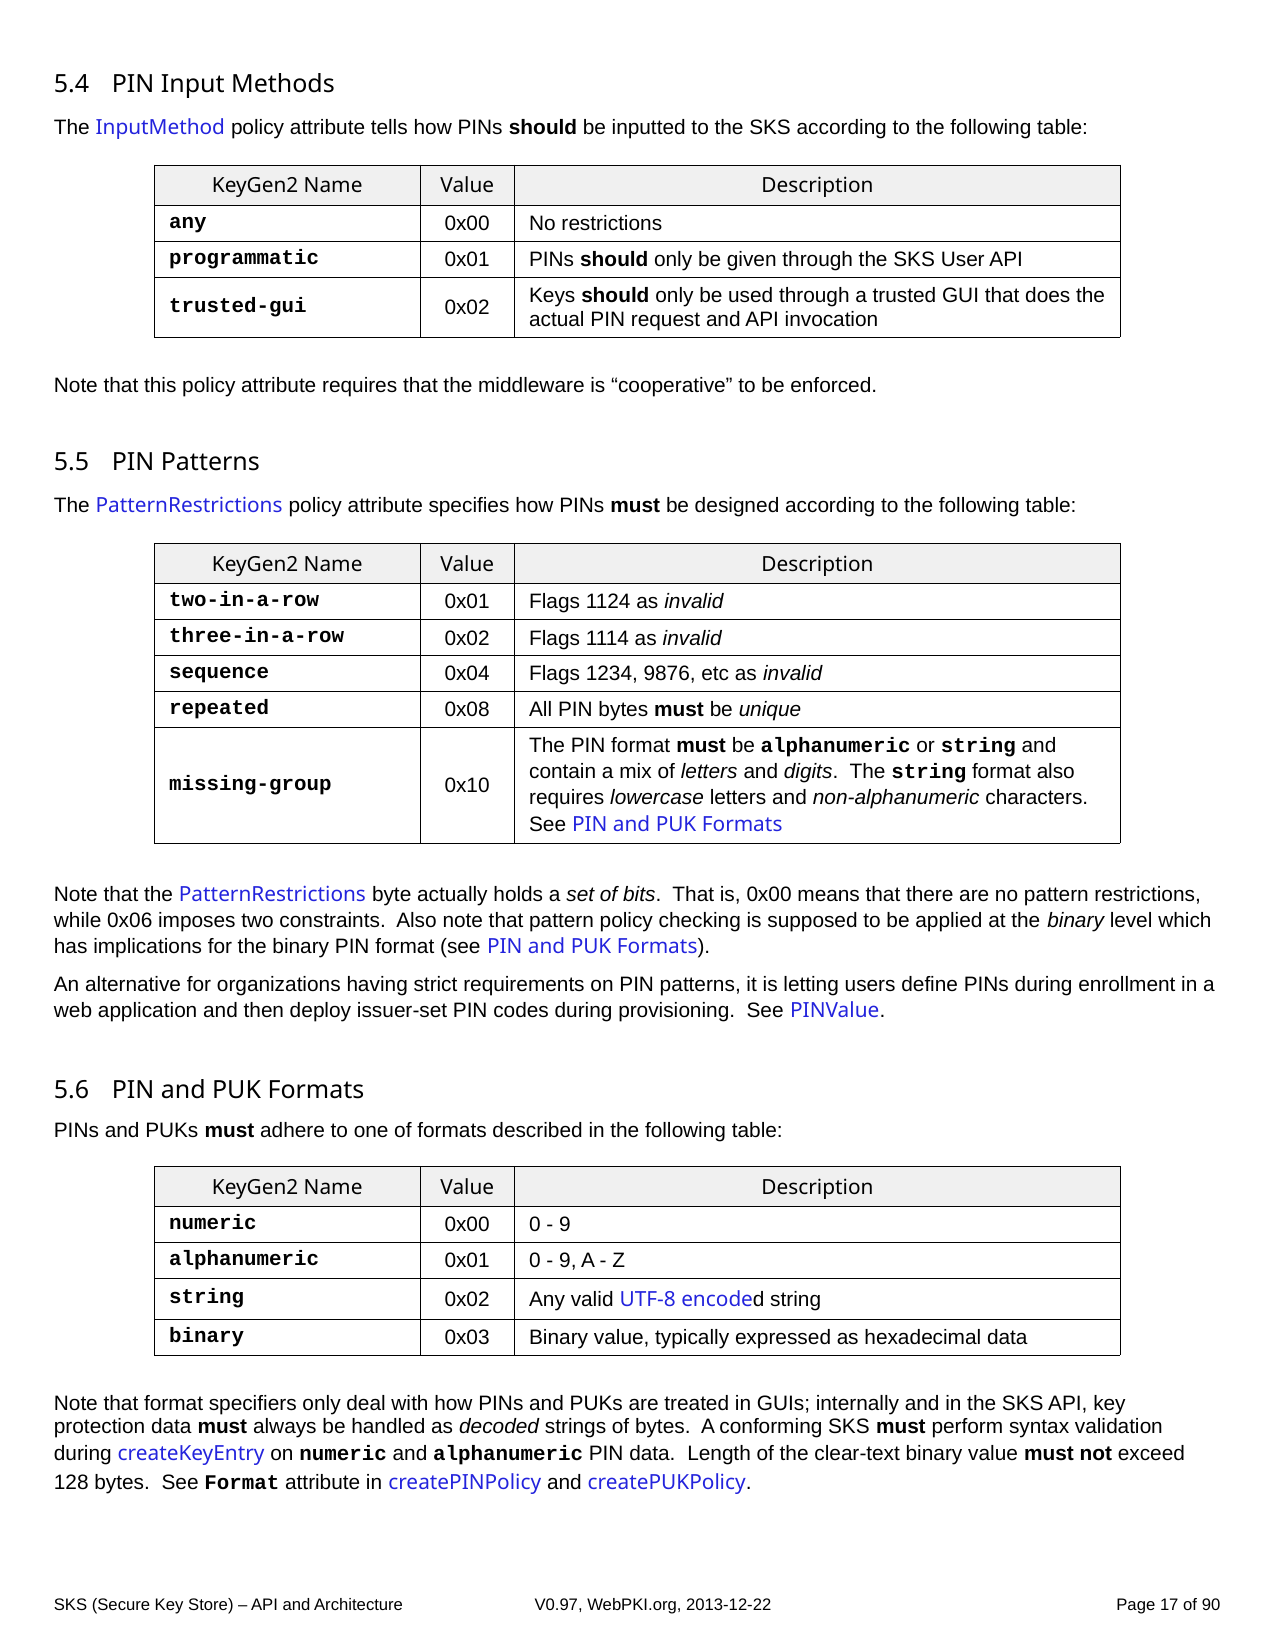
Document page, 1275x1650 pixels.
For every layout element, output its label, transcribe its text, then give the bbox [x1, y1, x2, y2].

table_cell 0x01 [421, 584, 514, 619]
text Note that this policy attribute requires that the middleware is “cooperative” to be enforced. [54, 373, 1221, 397]
table_cell Keys should only be used through a trusted GUI that does the actual PIN request and API invocation [515, 278, 1120, 337]
text PINs and PUKs must adhere to one of formats described in the following table: [54, 1118, 1221, 1166]
text The PatternRestrictions policy attribute specifies how PINs must be designed according to the following table: [54, 491, 1221, 543]
table_header Description [515, 1167, 1120, 1206]
table_cell 0 - 9 [515, 1207, 1120, 1242]
table_cell 0x00 [421, 1207, 514, 1242]
table_header KeyGen2 Name [155, 544, 420, 583]
table_cell numeric [155, 1207, 420, 1242]
text Note that the PatternRestrictions byte actually holds a set of bits. That is, 0x00 means that there are no pattern restrictions, while 0x06 imposes two constraints. Also note that pattern policy checking is supposed to be applied at the binary level which has implications for the binary PIN format (see PIN and PUK Formats). [54, 879, 1221, 960]
table_cell 0x01 [421, 1243, 514, 1278]
table_cell PINs should only be given through the SKS User API [515, 242, 1120, 277]
table_cell any [155, 206, 420, 241]
table_cell 0x00 [421, 206, 514, 241]
table_cell binary [155, 1320, 420, 1354]
subtitle PIN Input Methods [54, 66, 1221, 100]
table_cell two-in-a-row [155, 584, 420, 619]
table_cell Binary value, typically expressed as hexadecimal data [515, 1320, 1120, 1354]
table_cell 0x08 [421, 692, 514, 727]
table_cell missing-group [155, 728, 420, 843]
table_cell 0x01 [421, 242, 514, 277]
text An alternative for organizations having strict requirements on PIN patterns, it is letting users define PINs during enrollment in a web application and then deploy issuer-set PIN codes during provisioning. See PINValue. [54, 972, 1221, 1024]
table_header Description [515, 544, 1120, 583]
table_cell 0x03 [421, 1320, 514, 1354]
table_cell All PIN bytes must be unique [515, 692, 1120, 727]
table_cell No restrictions [515, 206, 1120, 241]
table_cell 0x04 [421, 656, 514, 691]
table_cell programmatic [155, 242, 420, 277]
table_cell 0 - 9, A - Z [515, 1243, 1120, 1278]
table_header Value [421, 166, 514, 205]
table_cell Flags 1124 as invalid [515, 584, 1120, 619]
text The InputMethod policy attribute tells how PINs should be inputted to the SKS according to the following table: [54, 112, 1221, 164]
table_cell The PIN format must be alphanumeric or string and contain a mix of letters and digits. The string format also requires lowercase letters and non-alphanumeric characters. See PIN and PUK Formats [515, 728, 1120, 843]
subtitle PIN and PUK Formats [54, 1071, 1221, 1106]
table_cell repeated [155, 692, 420, 727]
table_cell trusted-gui [155, 278, 420, 337]
table_cell string [155, 1279, 420, 1318]
table_header Description [515, 166, 1120, 205]
table_cell alphanumeric [155, 1243, 420, 1278]
table_header KeyGen2 Name [155, 1167, 420, 1206]
table_cell 0x02 [421, 278, 514, 337]
table_cell 0x02 [421, 1279, 514, 1318]
table_cell Any valid UTF-8 encoded string [515, 1279, 1120, 1318]
table_cell 0x10 [421, 728, 514, 843]
text Note that format specifiers only deal with how PINs and PUKs are treated in GUIs; internally and in the SKS API, key protection data must always be handled as decoded strings of bytes. A conforming SKS must perform syntax validation during createKeyEntry on numeric and alphanumeric PIN data. Length of the clear-text binary value must not exceed 128 bytes. See Format attribute in createPINPolicy and createPUKPolicy. [54, 1390, 1221, 1495]
subtitle PIN Patterns [54, 444, 1221, 478]
table_cell Flags 1114 as invalid [515, 620, 1120, 655]
table_cell three-in-a-row [155, 620, 420, 655]
table_header Value [421, 544, 514, 583]
table_header Value [421, 1167, 514, 1206]
table_cell sequence [155, 656, 420, 691]
table_cell 0x02 [421, 620, 514, 655]
table_cell Flags 1234, 9876, etc as invalid [515, 656, 1120, 691]
table_header KeyGen2 Name [155, 166, 420, 205]
